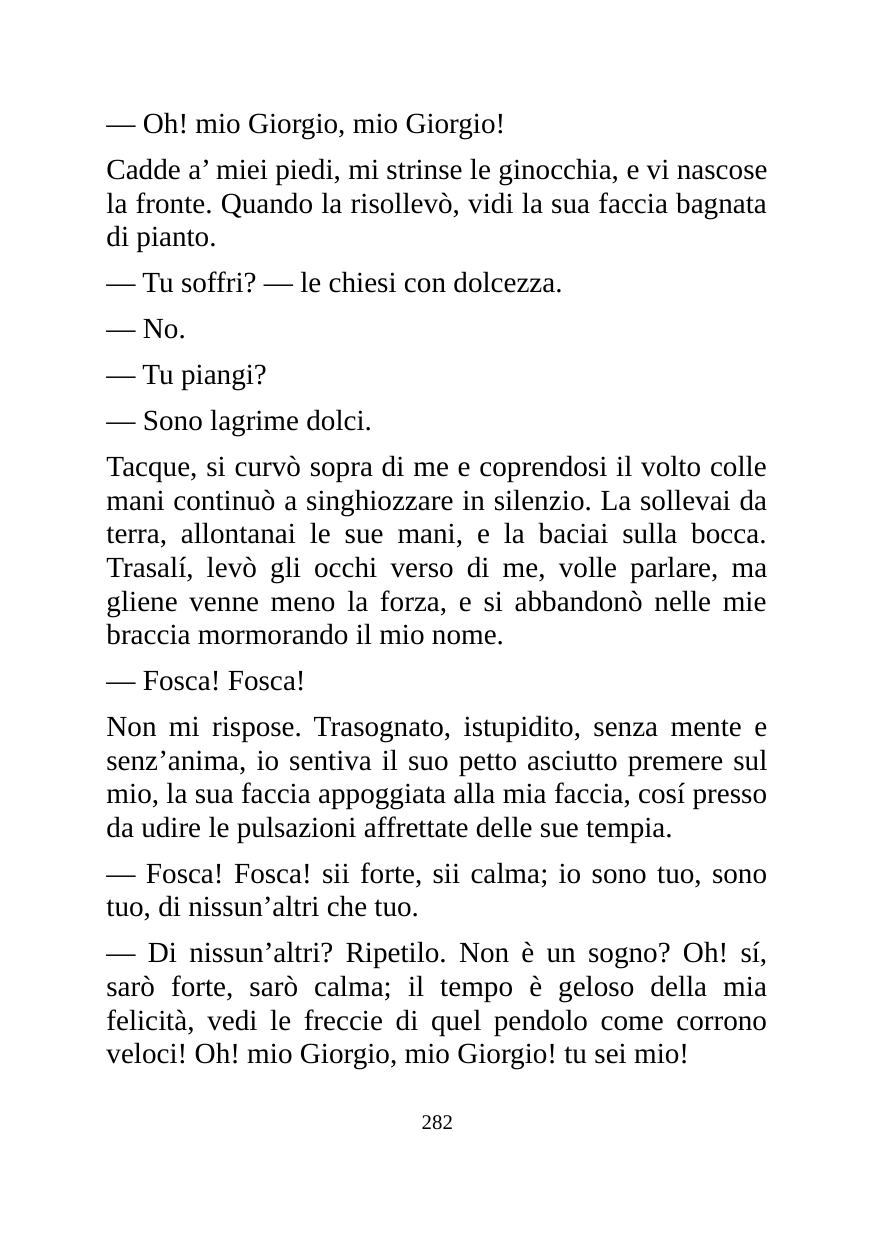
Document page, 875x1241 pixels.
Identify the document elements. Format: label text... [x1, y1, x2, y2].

text Tacque, si curvò sopra di me e coprendosi il volto colle mani continuò a singhiozzare in silenzio. La sollevai da terra, allontanai le sue mani, e la baciai sulla bocca. Trasalí, levò gli occhi verso di me, volle parlare, ma gliene venne meno la forza, e si abbandonò nelle mie braccia mormorando il mio nome. [106, 449, 768, 651]
text — Oh! mio Giorgio, mio Giorgio! [106, 106, 768, 140]
text — Sono lagrime dolci. [106, 403, 768, 437]
text — No. [106, 311, 768, 345]
text Non mi rispose. Trasognato, istupidito, senza mente e senz’anima, io sentiva il suo petto asciutto premere sul mio, la sua faccia appoggiata alla mia faccia, cosí presso da udire le pulsazioni affrettate delle sue tempia. [106, 709, 768, 843]
text — Fosca! Fosca! [106, 663, 768, 697]
text Cadde a’ miei piedi, mi strinse le ginocchia, e vi nascose la fronte. Quando la risollevò, vidi la sua faccia bagnata di pianto. [106, 152, 768, 253]
text — Tu soffri? — le chiesi con dolcezza. [106, 265, 768, 299]
text — Fosca! Fosca! sii forte, sii calma; io sono tuo, sono tuo, di nissun’altri che tuo. [106, 856, 768, 923]
text — Di nissun’altri? Ripetilo. Non è un sogno? Oh! sí, sarò forte, sarò calma; il tempo è geloso della mia felicità, vedi le freccie di quel pendolo come corrono veloci! Oh! mio Giorgio, mio Giorgio! tu sei mio! [106, 936, 768, 1070]
text — Tu piangi? [106, 357, 768, 391]
